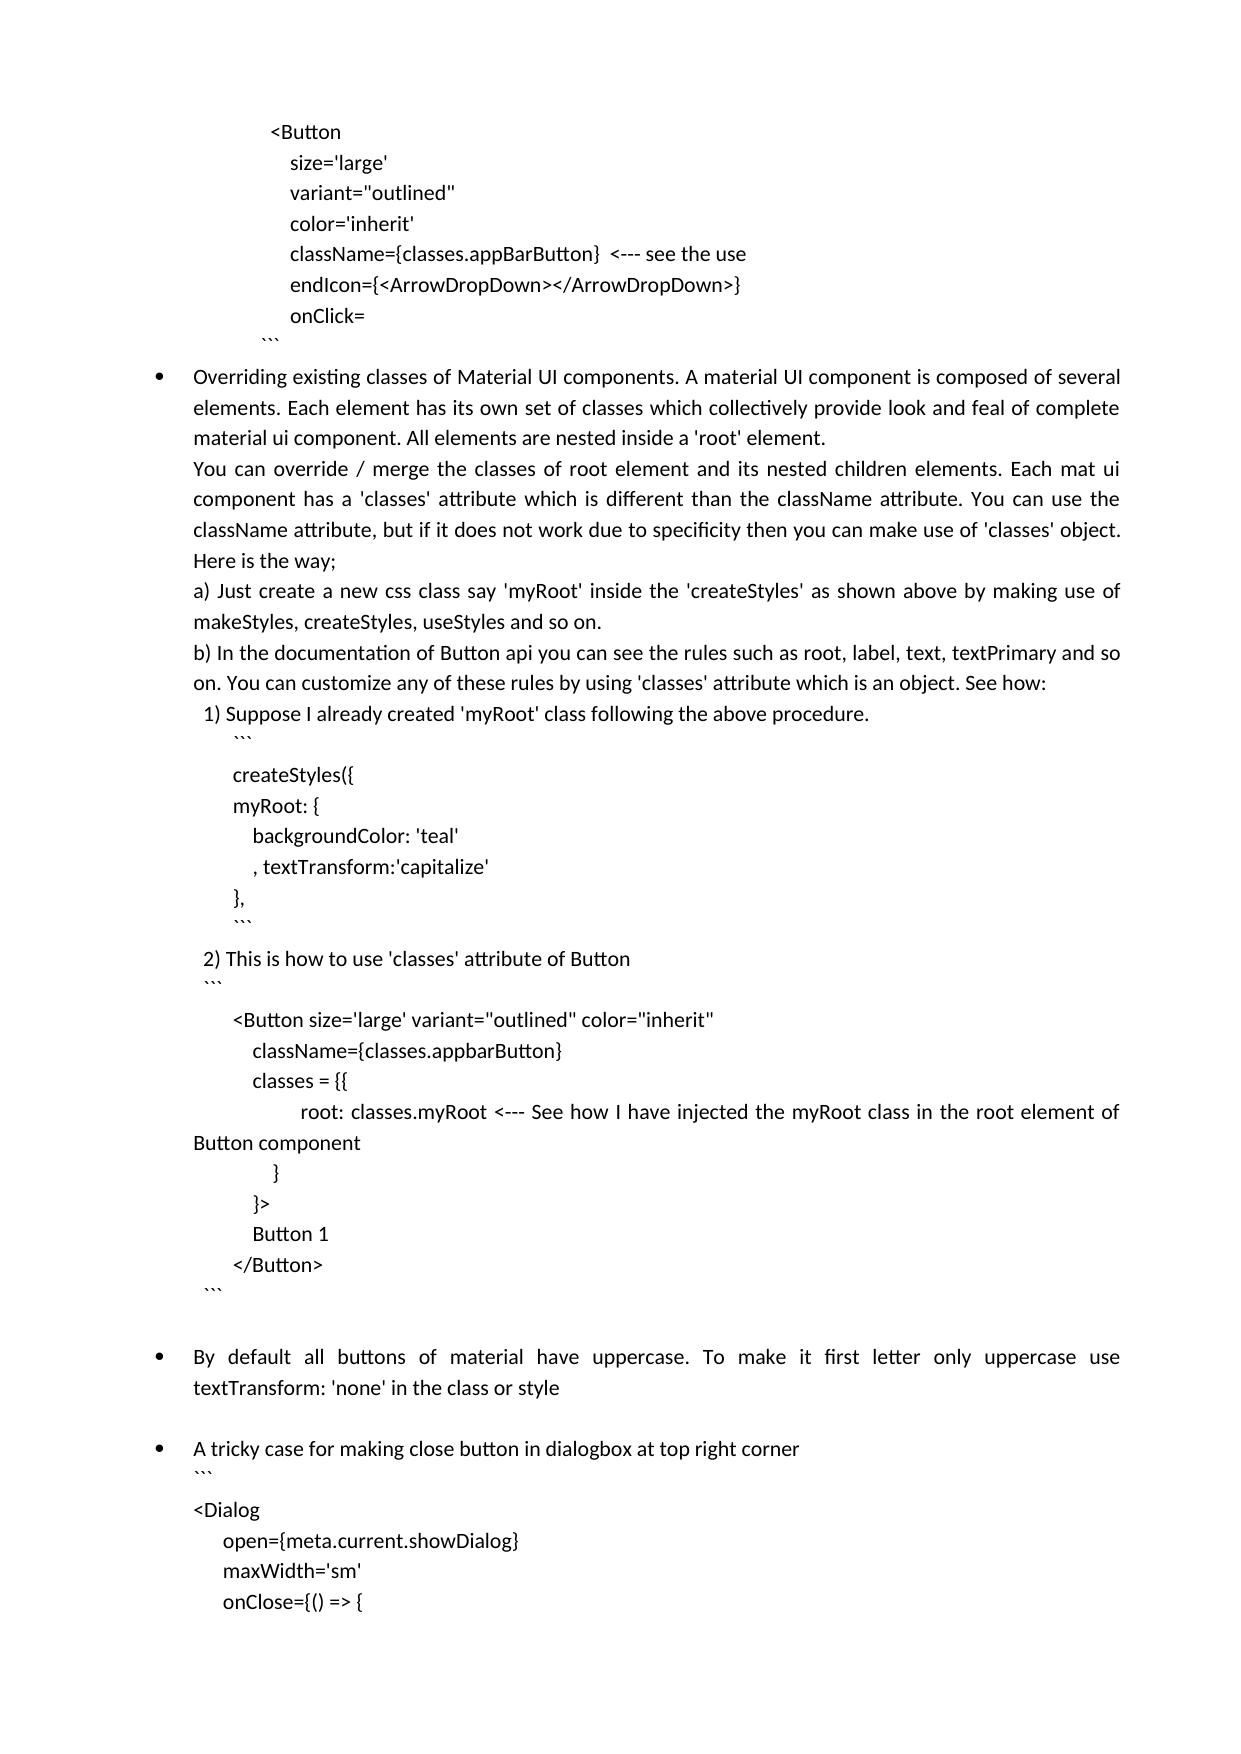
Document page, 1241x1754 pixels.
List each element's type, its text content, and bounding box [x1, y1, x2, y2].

text createStyles({ [193, 761, 1122, 788]
text root: classes.myRoot <--- See how I have injected the myRoot class in the root element of Button component [193, 1098, 1122, 1155]
text onClose={() => { [193, 1588, 1122, 1615]
text className={classes.appBarButton} <--- see the use [231, 241, 1122, 267]
text ``` [193, 976, 1122, 1002]
text backgroundColor: 'teal' [193, 822, 1122, 849]
text } [193, 1159, 1122, 1186]
text Button 1 [193, 1221, 1122, 1247]
text myRoot: { [193, 792, 1122, 818]
text You can override / merge the classes of root element and its nested children elements. Each mat ui component has a 'classes' attribute which is different than the className attribute. You can use the className attribute, but if it does not work due to specificity then you can make use of 'classes' object. Here is the way; [193, 455, 1122, 573]
text <Button [231, 118, 1122, 145]
text variant="outlined" [231, 179, 1122, 206]
text }, [193, 884, 1122, 910]
text }> [193, 1190, 1122, 1217]
text <Dialog [193, 1496, 1122, 1523]
text endIcon={<ArrowDropDown></ArrowDropDown>} [231, 271, 1122, 298]
text </Button> [193, 1251, 1122, 1278]
list Overriding existing classes of Material UI components. A material UI component is composed of several elements. Each element has its own set of classes which collectively provide look and feal of complete material ui component. All elements are nested inside a 'root' element. [156, 363, 1122, 451]
text classes = {{ [193, 1067, 1122, 1094]
text size='large' [231, 149, 1122, 175]
text , textTransform:'capitalize' [193, 853, 1122, 880]
text ``` [193, 1466, 1122, 1492]
text ``` [193, 914, 1122, 941]
text 2) This is how to use 'classes' attribute of Button [193, 945, 1122, 972]
text a) Just create a new css class say 'myRoot' inside the 'createStyles' as shown above by making use of makeStyles, createStyles, useStyles and so on. [193, 577, 1122, 635]
text ``` [231, 332, 1122, 359]
text <Button size='large' variant="outlined" color="inherit" [193, 1006, 1122, 1033]
text 1) Suppose I already created 'myRoot' class following the above procedure. [193, 700, 1122, 727]
text open={meta.current.showDialog} [193, 1527, 1122, 1553]
text onClick= [231, 302, 1122, 328]
list By default all buttons of material have uppercase. To make it first letter only uppercase use textTransform: 'none' in the class or style [156, 1343, 1122, 1400]
text b) In the documentation of Button api you can see the rules such as root, label, text, textPrimary and so on. You can customize any of these rules by using 'classes' attribute which is an object. See how: [193, 639, 1122, 696]
list A tricky case for making close button in dialogbox at top right corner [156, 1435, 1122, 1462]
text className={classes.appbarButton} [193, 1037, 1122, 1063]
text ``` [193, 1282, 1122, 1308]
text maxWidth='sm' [193, 1557, 1122, 1584]
text ``` [193, 731, 1122, 757]
text color='inherit' [231, 210, 1122, 237]
